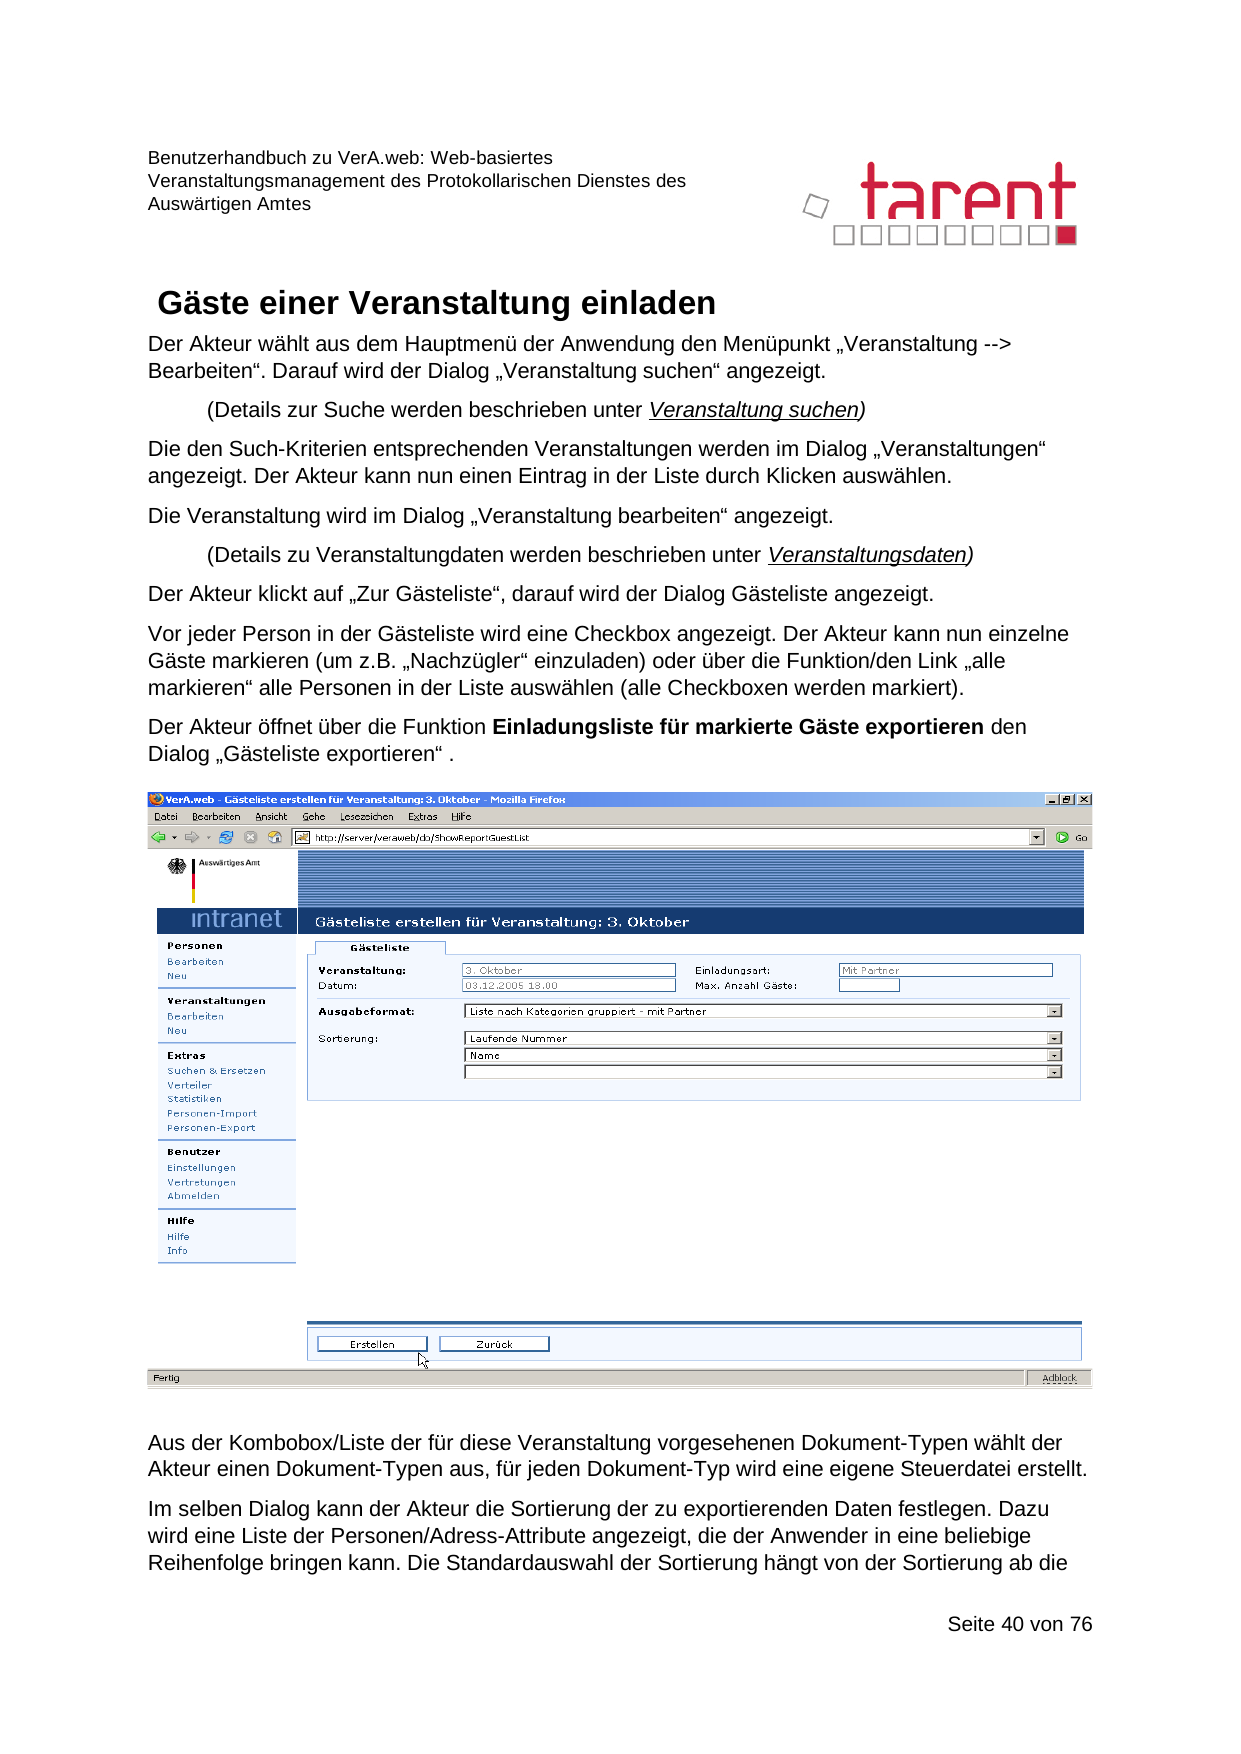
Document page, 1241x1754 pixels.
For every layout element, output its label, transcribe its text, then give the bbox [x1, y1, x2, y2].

subtitle Gäste einer Veranstaltung einladen [148, 284, 1092, 321]
text Aus der Kombobox/Liste der für diese Veranstaltung vorgesehenen Dokument-Typen wählt der Akteur einen Dokument-Typen aus, für jeden Dokument-Typ wird eine eigene Steuerdatei erstellt. [148, 1430, 1092, 1481]
text Die Veranstaltung wird im Dialog „Veranstaltung bearbeiten“ angezeigt. [148, 503, 1092, 528]
text Vor jeder Person in der Gästeliste wird eine Checkbox angezeigt. Der Akteur kann nun einzelne Gäste markieren (um z.B. „Nachzügler“ einzuladen) oder über die Funktion/den Link „alle markieren“ alle Personen in der Liste auswählen (alle Checkboxen werden markiert). [148, 621, 1092, 699]
text Die den Such-Kriterien entsprechenden Veranstaltungen werden im Dialog „Veranstaltungen“ angezeigt. Der Akteur kann nun einen Eintrag in der Liste durch Klicken auswählen. [148, 437, 1092, 488]
text Der Akteur öffnet über die Funktion Einladungsliste für markierte Gäste exportieren den Dialog „Gästeliste exportieren“ . [148, 714, 1092, 792]
text (Details zur Suche werden beschrieben unter Veranstaltung suchen) [207, 397, 1092, 422]
text Der Akteur wählt aus dem Hauptmenü der Anwendung den Menüpunkt „Veranstaltung --> Bearbeiten“. Darauf wird der Dialog „Veranstaltung suchen“ angezeigt. [148, 331, 1092, 383]
picture [147, 792, 1093, 1389]
picture [790, 151, 1091, 255]
text (Details zu Veranstaltungdaten werden beschrieben unter Veranstaltungsdaten) [207, 542, 1092, 567]
text Im selben Dialog kann der Akteur die Sortierung der zu exportierenden Daten festlegen. Dazu wird eine Liste der Personen/Adress-Attribute angezeigt, die der Anwender in eine beliebige Reihenfolge bringen kann. Die Standardauswahl der Sortierung hängt von der Sortierung ab die [148, 1496, 1092, 1574]
text Der Akteur klickt auf „Zur Gästeliste“, darauf wird der Dialog Gästeliste angezeigt. [148, 582, 1092, 606]
